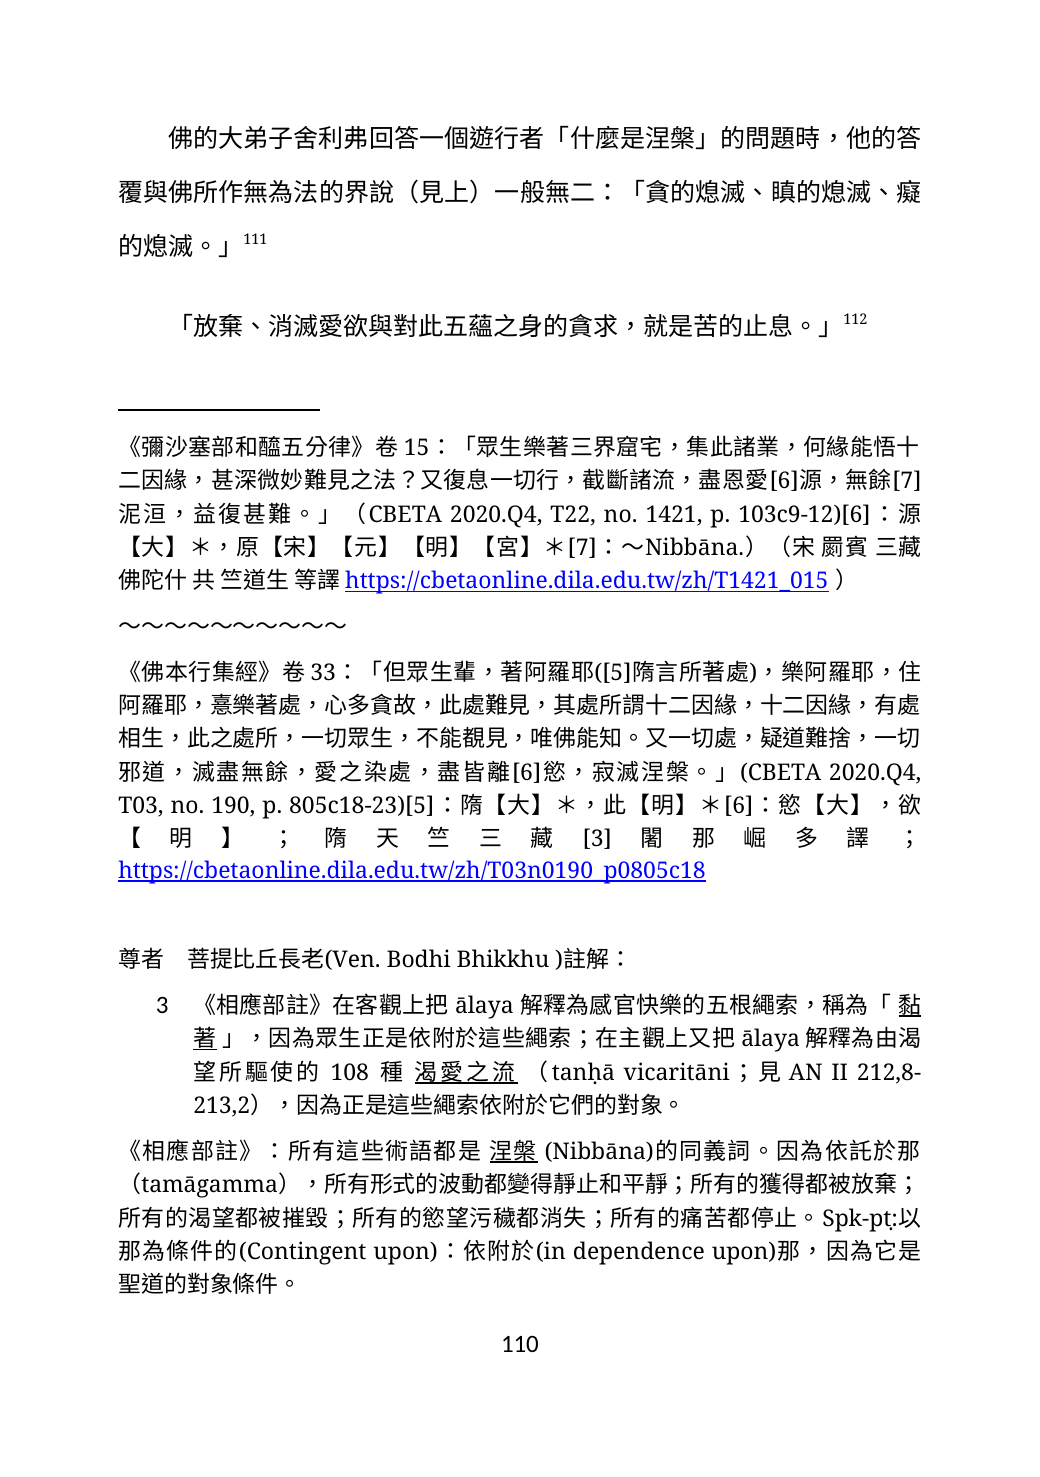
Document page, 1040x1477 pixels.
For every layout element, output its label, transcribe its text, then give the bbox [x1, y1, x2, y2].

text 尊者 菩提比丘長老(Ven. Bodhi Bhikkhu )註解： [118, 941, 921, 974]
text 「放棄、消滅愛欲與對此五蘊之身的貪求，就是苦的止息。」 [118, 306, 921, 342]
text 《佛本行集經》卷33：「但眾生輩，著阿羅耶([5]隋言所著處)，樂阿羅耶，住阿羅耶，憙樂著處，心多貪故，此處難見，其處所謂十二因緣，十二因緣，有處相生，此之處所，一切眾生，不能覩見，唯佛能知。又一切處，疑道難捨，一切邪道，滅盡無餘，愛之染處，盡皆離[6]慾，寂滅涅槃。」(CBETA 2020.Q4, T03, no. 190, p. 805c18-23)[5]：隋【大】＊，此【明】＊[6]：慾【大】，欲【明】；隋天竺三藏[3]闍那崛多譯； https://cbetaonline.dila.edu.tw/zh/T03n0190_p0805c18 [118, 654, 921, 885]
text 佛的大弟子舍利弗回答一個遊行者「什麼是涅槃」的問題時，他的答覆與佛所作無為法的界說（見上）一般無二：「貪的熄滅、瞋的熄滅、癡的熄滅。」 [118, 118, 921, 263]
text ～～～～～～～～～～ [118, 608, 921, 641]
text 《彌沙塞部和醯五分律》卷15：「眾生樂著三界窟宅，集此諸業，何緣能悟十二因緣，甚深微妙難見之法？又復息一切行，截斷諸流，盡恩愛[6]源，無餘[7]泥洹，益復甚難。」（CBETA 2020.Q4, T22, no. 1421, p. 103c9-12)[6]：源【大】＊，原【宋】【元】【明】【宮】＊[7]：～Nibbāna.）（宋 罽賓 三藏 佛陀什 共 竺道生 等譯 https://cbetaonline.dila.edu.tw/zh/T1421_015 ） [118, 429, 921, 596]
text 《相應部註》：所有這些術語都是 涅槃 (Nibbāna)的同義詞。因為依託於那（tamāgamma），所有形式的波動都變得靜止和平靜；所有的獲得都被放棄；所有的渴望都被摧毀；所有的慾望污穢都消失；所有的痛苦都停止。Spk-pt:̣以那為條件的(Contingent upon)：依附於(in dependence upon)那，因為它是聖道的對象條件。 [118, 1133, 921, 1299]
list 《相應部註》在客觀上把 ālaya 解釋為感官快樂的五根繩索，稱為「 黏著 」，因為眾生正是依附於這些繩索；在主觀上又把ālaya解釋為由渴望所驅使的 108 種 渴愛之流 （tanḥā vicaritāni；見AN II 212,8-213,2），因為正是這些繩索依附於它們的對象。 [156, 987, 921, 1120]
